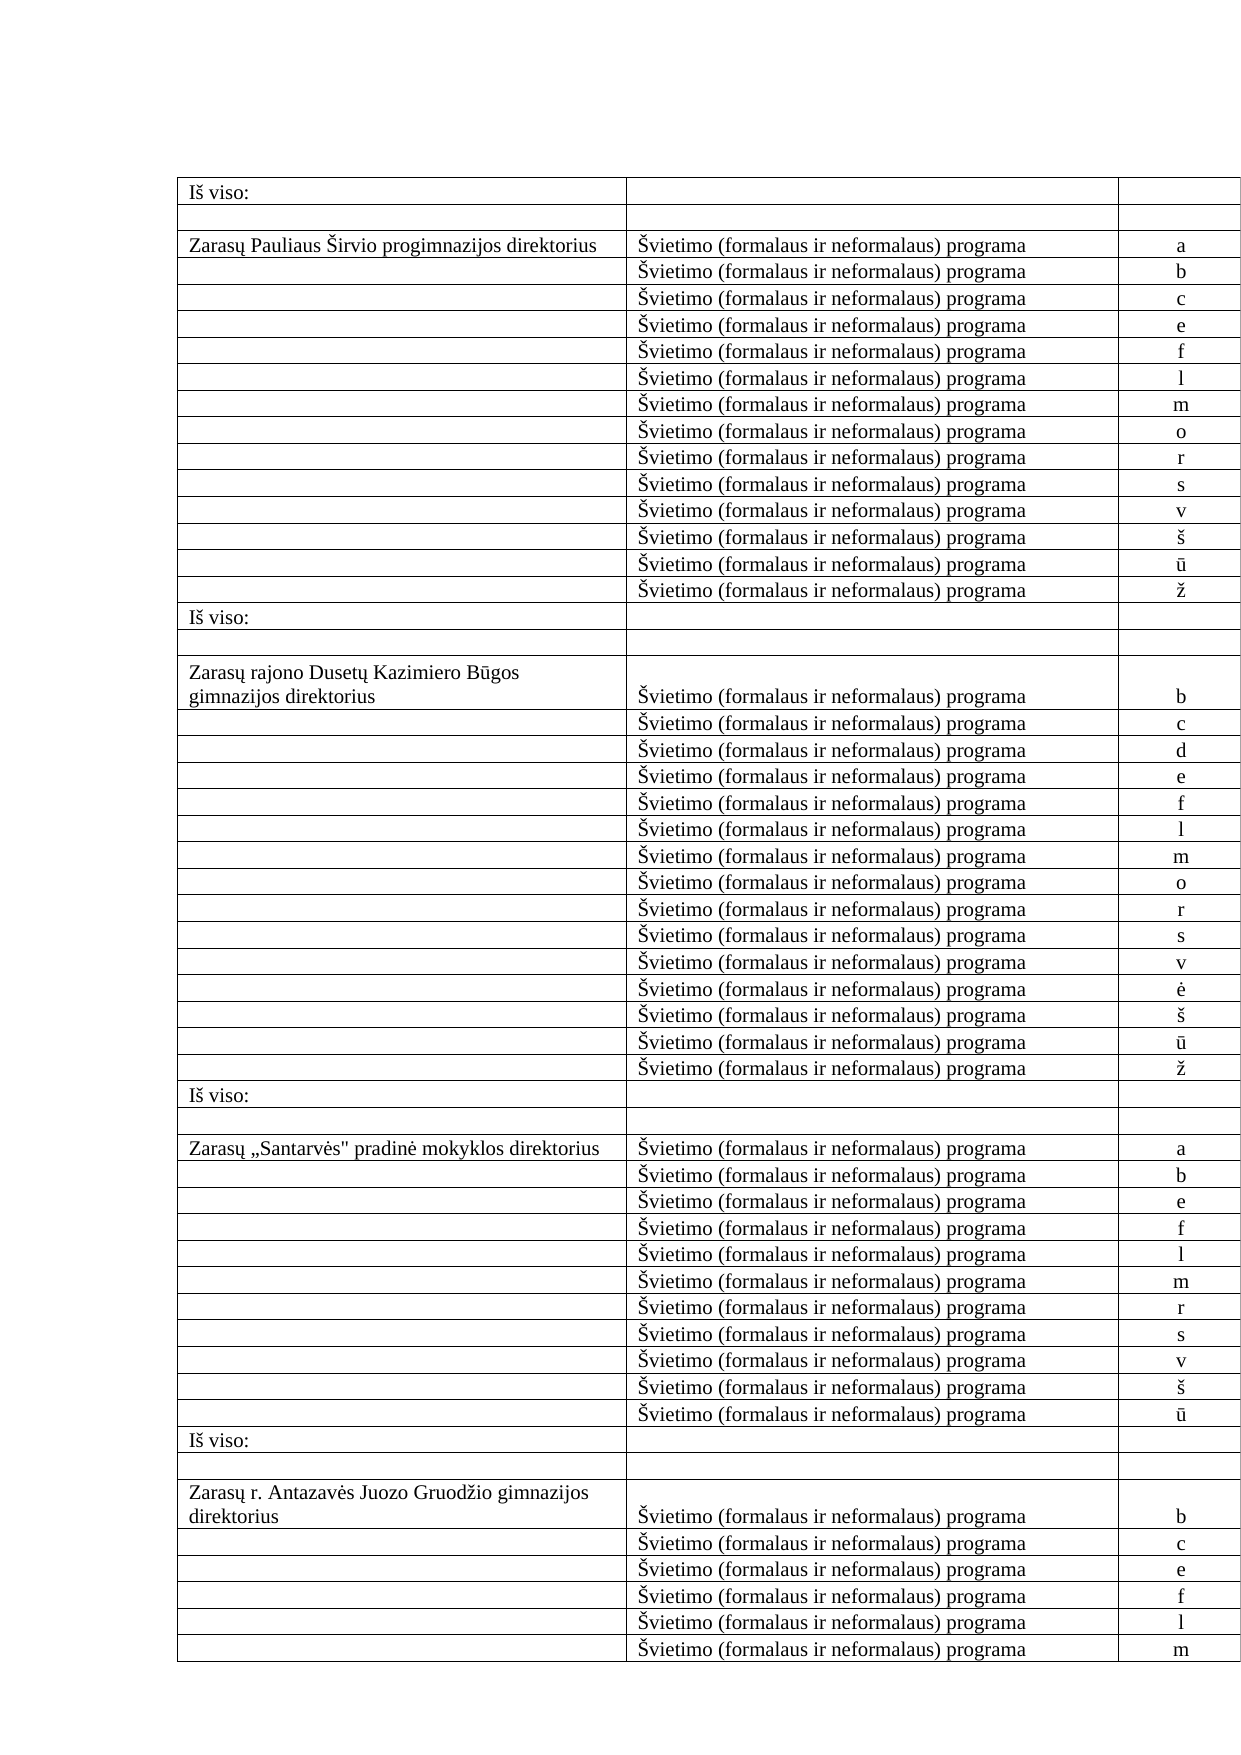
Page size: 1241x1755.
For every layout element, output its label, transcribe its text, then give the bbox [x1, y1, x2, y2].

table_cell [178, 1609, 626, 1634]
table_cell Zarasų r. Antazavės Juozo Gruodžio gimnazijos direktorius [178, 1480, 626, 1528]
table_cell ū [1119, 1028, 1240, 1054]
table_cell [178, 1028, 626, 1054]
table_cell v [1119, 949, 1240, 974]
table_cell Iš viso: [178, 178, 626, 204]
table_cell Švietimo (formalaus ir neformalaus) programa [627, 922, 1118, 947]
table_cell Švietimo (formalaus ir neformalaus) programa [627, 364, 1118, 390]
table_cell Švietimo (formalaus ir neformalaus) programa [627, 1582, 1118, 1608]
table_cell Zarasų rajono Dusetų Kazimiero Būgos gimnazijos direktorius [178, 656, 626, 708]
table_cell Švietimo (formalaus ir neformalaus) programa [627, 1347, 1118, 1372]
table_cell a [1119, 231, 1240, 257]
table_cell m [1119, 391, 1240, 416]
table_cell [178, 1188, 626, 1213]
table_cell [178, 1002, 626, 1027]
table_cell Švietimo (formalaus ir neformalaus) programa [627, 736, 1118, 762]
table_cell l [1119, 364, 1240, 390]
table_cell b [1119, 656, 1240, 708]
table_cell [178, 789, 626, 815]
table_cell l [1119, 1241, 1240, 1266]
table_cell e [1119, 1556, 1240, 1581]
table_cell [178, 763, 626, 788]
table_cell f [1119, 1582, 1240, 1608]
table_cell [178, 338, 626, 363]
table_cell [178, 1108, 626, 1133]
table_cell d [1119, 736, 1240, 762]
table_cell Švietimo (formalaus ir neformalaus) programa [627, 1556, 1118, 1581]
table_cell Švietimo (formalaus ir neformalaus) programa [627, 231, 1118, 257]
table_cell [178, 1529, 626, 1554]
table_cell Švietimo (formalaus ir neformalaus) programa [627, 1267, 1118, 1293]
table_cell e [1119, 1188, 1240, 1213]
table_cell Švietimo (formalaus ir neformalaus) programa [627, 1609, 1118, 1634]
table_cell c [1119, 710, 1240, 735]
table_cell Švietimo (formalaus ir neformalaus) programa [627, 1529, 1118, 1554]
table_cell ė [1119, 975, 1240, 1001]
table_cell š [1119, 1002, 1240, 1027]
table_cell Iš viso: [178, 1081, 626, 1107]
table_cell Švietimo (formalaus ir neformalaus) programa [627, 444, 1118, 469]
table_cell Švietimo (formalaus ir neformalaus) programa [627, 1400, 1118, 1426]
table_cell Švietimo (formalaus ir neformalaus) programa [627, 1480, 1118, 1528]
table_cell [178, 842, 626, 868]
table_cell [627, 603, 1118, 629]
table_cell [178, 391, 626, 416]
table_cell a [1119, 1135, 1240, 1160]
table_cell [627, 1081, 1118, 1107]
table_cell [178, 975, 626, 1001]
table_cell s [1119, 1320, 1240, 1346]
table_cell [627, 205, 1118, 230]
table_cell š [1119, 1374, 1240, 1399]
table_cell [1119, 1453, 1240, 1479]
table_cell [178, 1241, 626, 1266]
table_cell [178, 630, 626, 655]
table_cell ū [1119, 1400, 1240, 1426]
table_cell Švietimo (formalaus ir neformalaus) programa [627, 763, 1118, 788]
table_cell [1119, 1427, 1240, 1452]
table_cell c [1119, 1529, 1240, 1554]
table_cell [178, 258, 626, 283]
table_cell Zarasų „Santarvės" pradinė mokyklos direktorius [178, 1135, 626, 1160]
table_cell Švietimo (formalaus ir neformalaus) programa [627, 816, 1118, 841]
table_cell [627, 1427, 1118, 1452]
table_cell [1119, 205, 1240, 230]
table_cell [178, 524, 626, 549]
table_cell [1119, 178, 1240, 204]
table_cell [178, 1556, 626, 1581]
table_cell Iš viso: [178, 1427, 626, 1452]
table_cell Švietimo (formalaus ir neformalaus) programa [627, 1635, 1118, 1661]
table_cell e [1119, 311, 1240, 337]
table_cell Švietimo (formalaus ir neformalaus) programa [627, 1294, 1118, 1319]
table_cell Švietimo (formalaus ir neformalaus) programa [627, 1320, 1118, 1346]
table_cell [178, 1320, 626, 1346]
table_cell [178, 895, 626, 921]
table_cell Švietimo (formalaus ir neformalaus) programa [627, 1055, 1118, 1080]
table_cell Zarasų Pauliaus Širvio progimnazijos direktorius [178, 231, 626, 257]
table_cell [178, 285, 626, 310]
table_cell š [1119, 524, 1240, 549]
table_cell Švietimo (formalaus ir neformalaus) programa [627, 550, 1118, 576]
table_cell l [1119, 1609, 1240, 1634]
table_cell ž [1119, 1055, 1240, 1080]
table_cell [178, 710, 626, 735]
table_cell [178, 869, 626, 894]
table_cell [178, 1400, 626, 1426]
table_cell Švietimo (formalaus ir neformalaus) programa [627, 470, 1118, 496]
table_cell c [1119, 285, 1240, 310]
table_cell [1119, 603, 1240, 629]
table_cell o [1119, 417, 1240, 443]
table_cell Švietimo (formalaus ir neformalaus) programa [627, 895, 1118, 921]
table_cell m [1119, 1635, 1240, 1661]
table_cell [178, 1055, 626, 1080]
table_cell Švietimo (formalaus ir neformalaus) programa [627, 524, 1118, 549]
table_cell Švietimo (formalaus ir neformalaus) programa [627, 1028, 1118, 1054]
table_cell Švietimo (formalaus ir neformalaus) programa [627, 577, 1118, 602]
table_cell r [1119, 895, 1240, 921]
table_cell b [1119, 1161, 1240, 1187]
table_cell o [1119, 869, 1240, 894]
table_cell Švietimo (formalaus ir neformalaus) programa [627, 1135, 1118, 1160]
table_cell [178, 364, 626, 390]
table_cell v [1119, 1347, 1240, 1372]
table_cell [178, 1374, 626, 1399]
table_cell [178, 1582, 626, 1608]
table_cell Švietimo (formalaus ir neformalaus) programa [627, 975, 1118, 1001]
table_cell Švietimo (formalaus ir neformalaus) programa [627, 417, 1118, 443]
table_cell Švietimo (formalaus ir neformalaus) programa [627, 710, 1118, 735]
table_cell Švietimo (formalaus ir neformalaus) programa [627, 285, 1118, 310]
table_cell Švietimo (formalaus ir neformalaus) programa [627, 391, 1118, 416]
table_cell [178, 311, 626, 337]
table_cell s [1119, 470, 1240, 496]
table_cell [1119, 1108, 1240, 1133]
table_cell Švietimo (formalaus ir neformalaus) programa [627, 258, 1118, 283]
table_cell [178, 577, 626, 602]
table_cell m [1119, 842, 1240, 868]
table_cell m [1119, 1267, 1240, 1293]
table_cell [1119, 630, 1240, 655]
table_cell [178, 444, 626, 469]
table_cell Švietimo (formalaus ir neformalaus) programa [627, 789, 1118, 815]
table_cell [178, 816, 626, 841]
table_cell [178, 497, 626, 522]
table_cell [178, 1214, 626, 1240]
table_cell [627, 178, 1118, 204]
table_cell b [1119, 1480, 1240, 1528]
table_cell Švietimo (formalaus ir neformalaus) programa [627, 1188, 1118, 1213]
table_cell [627, 630, 1118, 655]
table_cell Švietimo (formalaus ir neformalaus) programa [627, 338, 1118, 363]
table_cell [627, 1453, 1118, 1479]
table_cell [178, 1453, 626, 1479]
table_cell ū [1119, 550, 1240, 576]
table_cell [1119, 1081, 1240, 1107]
table_cell r [1119, 444, 1240, 469]
table_cell b [1119, 258, 1240, 283]
table_cell [178, 736, 626, 762]
table_cell Iš viso: [178, 603, 626, 629]
table_cell Švietimo (formalaus ir neformalaus) programa [627, 1214, 1118, 1240]
table_cell Švietimo (formalaus ir neformalaus) programa [627, 1241, 1118, 1266]
table_cell e [1119, 763, 1240, 788]
table_cell Švietimo (formalaus ir neformalaus) programa [627, 842, 1118, 868]
table_cell f [1119, 1214, 1240, 1240]
table_cell ž [1119, 577, 1240, 602]
table_cell s [1119, 922, 1240, 947]
table_cell [178, 205, 626, 230]
table_cell [627, 1108, 1118, 1133]
table_cell Švietimo (formalaus ir neformalaus) programa [627, 1002, 1118, 1027]
table_cell [178, 417, 626, 443]
table_cell Švietimo (formalaus ir neformalaus) programa [627, 1161, 1118, 1187]
table_cell [178, 1267, 626, 1293]
table_cell [178, 1635, 626, 1661]
table_cell [178, 922, 626, 947]
table_cell [178, 1347, 626, 1372]
table_cell Švietimo (formalaus ir neformalaus) programa [627, 1374, 1118, 1399]
table_cell Švietimo (formalaus ir neformalaus) programa [627, 949, 1118, 974]
table_cell Švietimo (formalaus ir neformalaus) programa [627, 656, 1118, 708]
table_cell Švietimo (formalaus ir neformalaus) programa [627, 497, 1118, 522]
table_cell l [1119, 816, 1240, 841]
table_cell [178, 1161, 626, 1187]
table_cell [178, 949, 626, 974]
table_cell Švietimo (formalaus ir neformalaus) programa [627, 311, 1118, 337]
table_cell [178, 550, 626, 576]
table_cell v [1119, 497, 1240, 522]
table_cell [178, 1294, 626, 1319]
table_cell f [1119, 789, 1240, 815]
table_cell f [1119, 338, 1240, 363]
table_cell r [1119, 1294, 1240, 1319]
table_cell [178, 470, 626, 496]
table_cell Švietimo (formalaus ir neformalaus) programa [627, 869, 1118, 894]
